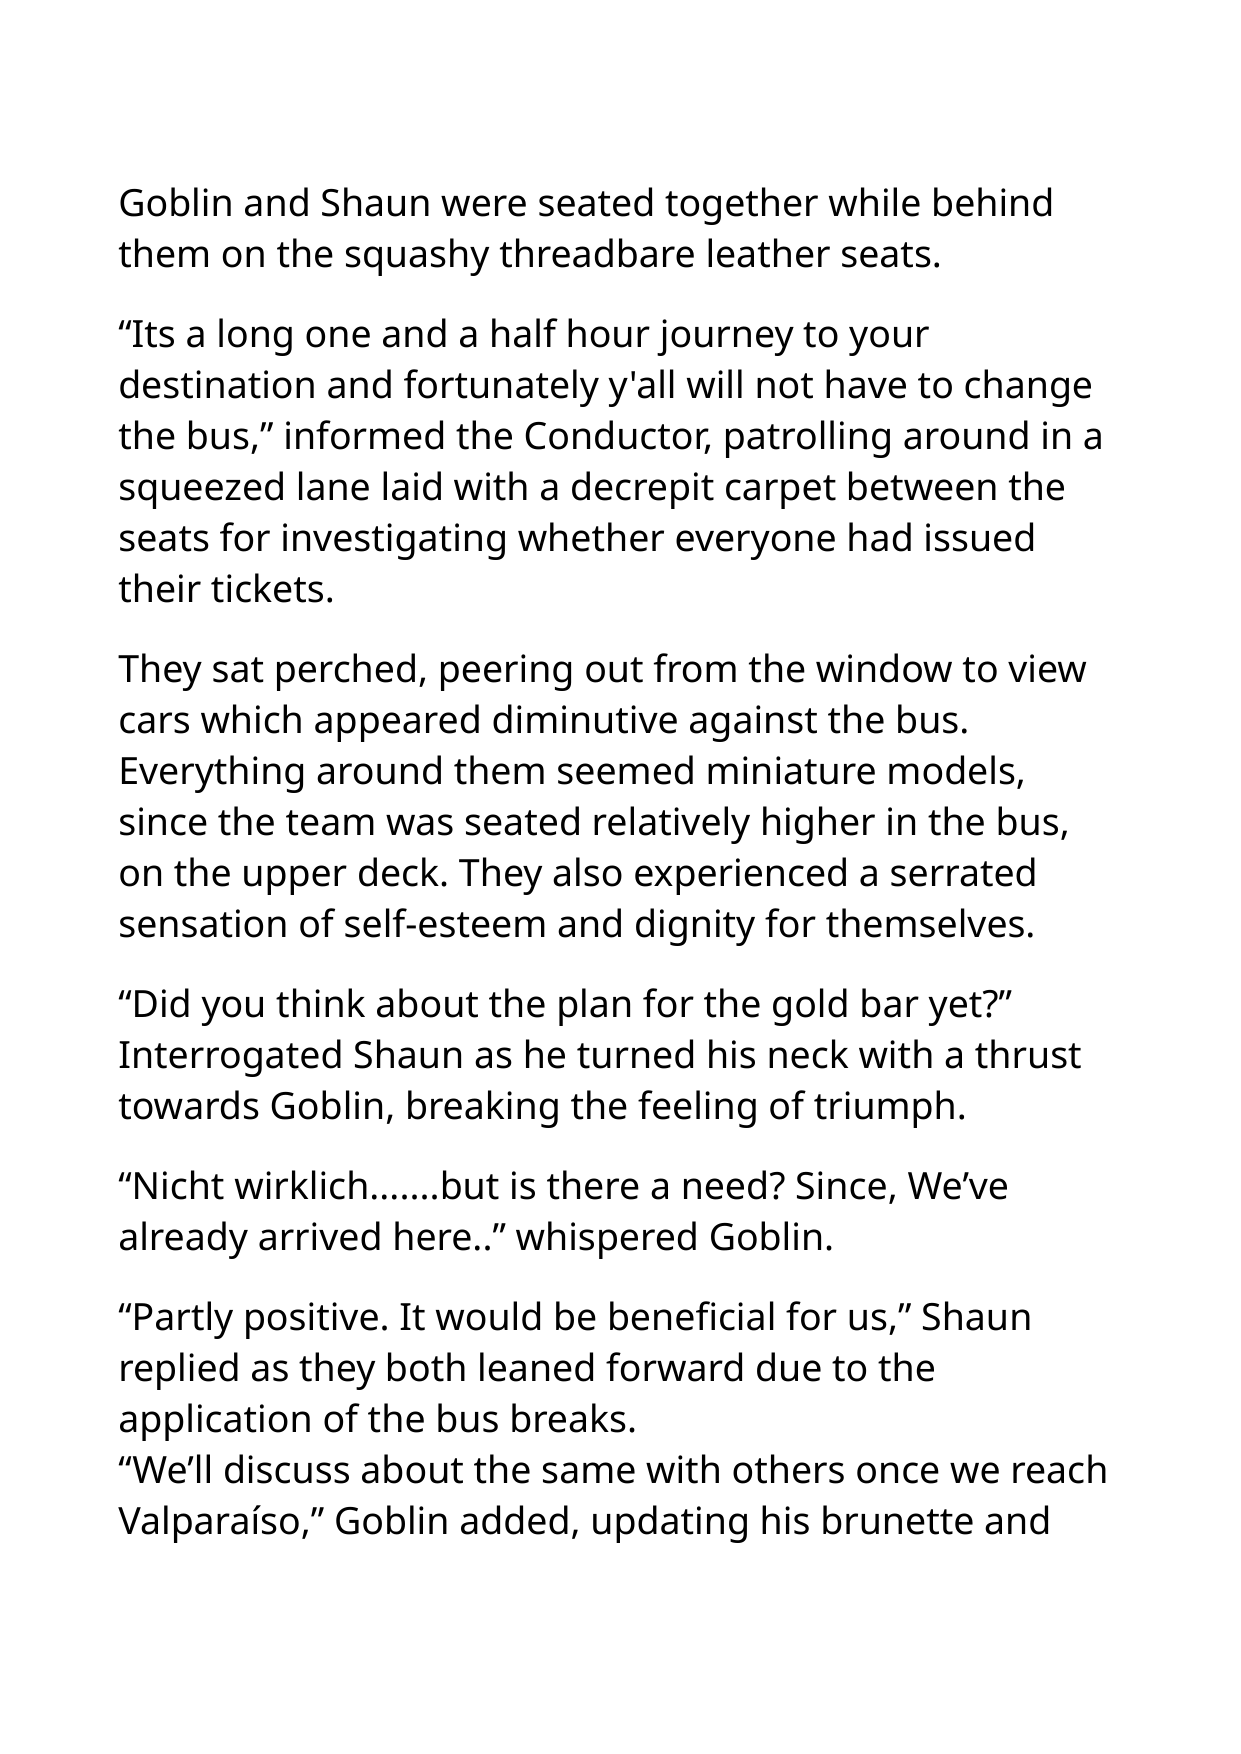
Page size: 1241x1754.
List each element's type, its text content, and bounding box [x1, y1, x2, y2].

text “Did you think about the plan for the gold bar yet?” Interrogated Shaun as he turned his neck with a thrust towards Goblin, breaking the feeling of triumph. [118, 977, 1122, 1130]
text “We’ll discuss about the same with others once we reach Valparaíso,” Goblin added, updating his brunette and [118, 1443, 1122, 1545]
text “Partly positive. It would be beneficial for us,” Shaun replied as they both leaned forward due to the application of the bus breaks. [118, 1290, 1122, 1443]
text Goblin and Shaun were seated together while behind them on the squashy threadbare leather seats. [118, 176, 1122, 278]
text “Nicht wirklich.......but is there a need? Since, We’ve already arrived here..” whispered Goblin. [118, 1159, 1122, 1261]
text They sat perched, peering out from the window to view cars which appeared diminutive against the bus. Everything around them seemed miniature models, since the team was seated relatively higher in the bus, on the upper deck. They also experienced a serrated sensation of self-esteem and dignity for themselves. [118, 642, 1122, 948]
text “Its a long one and a half hour journey to your destination and fortunately y'all will not have to change the bus,” informed the Conductor, patrolling around in a squeezed lane laid with a decrepit carpet between the seats for investigating whether everyone had issued their tickets. [118, 307, 1122, 613]
